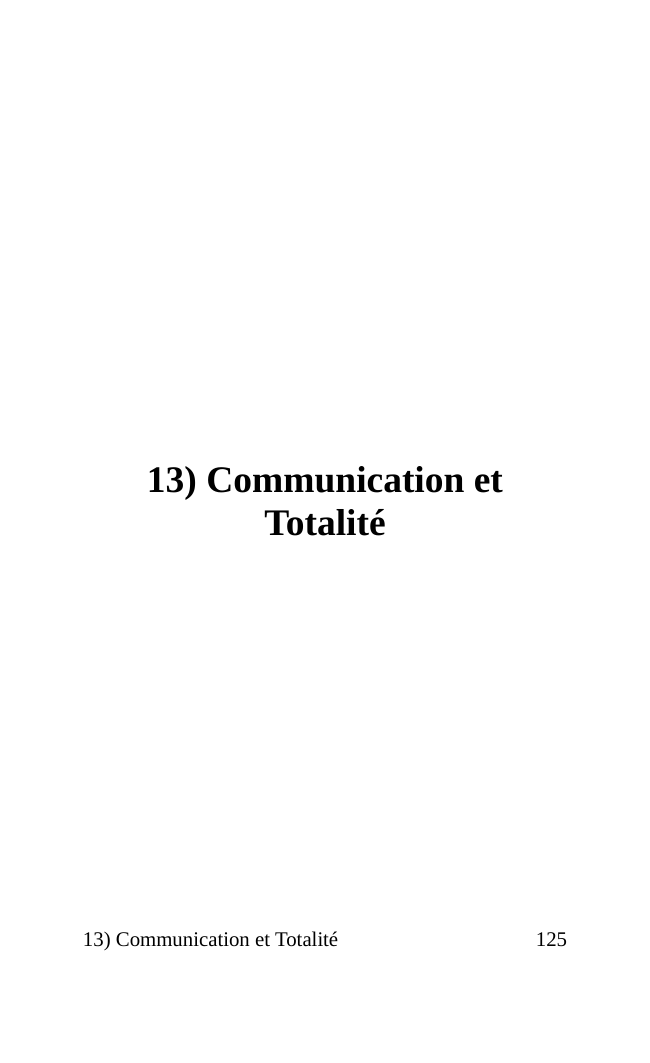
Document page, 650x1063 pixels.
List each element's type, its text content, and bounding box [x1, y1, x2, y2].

subtitle 13) Communication et Totalité [83, 457, 567, 543]
